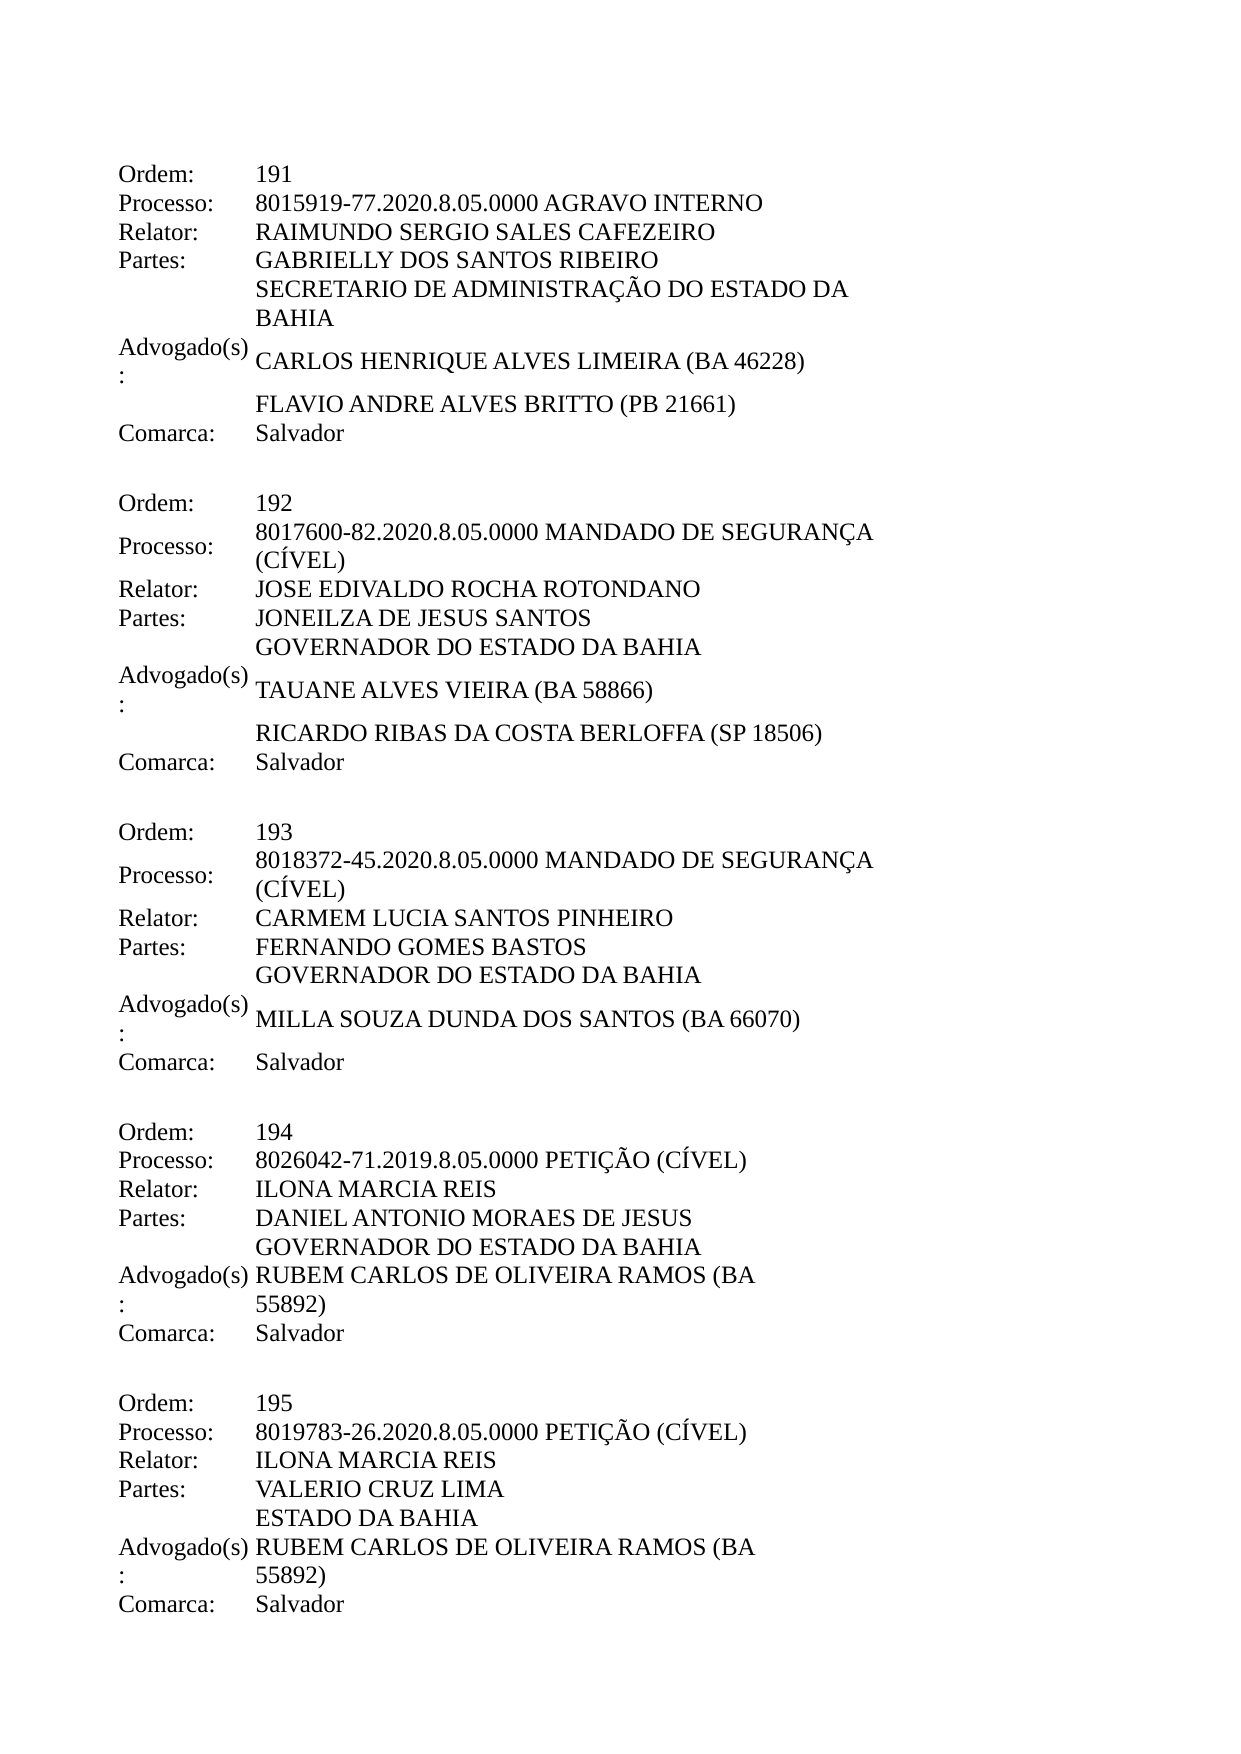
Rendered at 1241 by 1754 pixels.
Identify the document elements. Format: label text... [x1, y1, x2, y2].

table_cell Advogado(s): [118, 989, 255, 1047]
table_cell [118, 274, 255, 332]
table_cell JOSE EDIVALDO ROCHA ROTONDANO [255, 574, 969, 603]
table_cell Salvador [255, 747, 969, 776]
table_cell Salvador [255, 418, 932, 447]
table_cell Advogado(s): [118, 1532, 255, 1589]
table_cell [118, 389, 255, 418]
table_header Ordem: [118, 1117, 255, 1146]
table_header Ordem: [118, 1388, 255, 1417]
table_cell Partes: [118, 1203, 255, 1232]
table_cell Advogado(s): [118, 332, 255, 389]
table_cell 8018372-45.2020.8.05.0000 MANDADO DE SEGURANÇA (CÍVEL) [255, 846, 969, 903]
table_header 195 [255, 1388, 829, 1417]
table_cell Salvador [255, 1589, 829, 1618]
table_cell Processo: [118, 1146, 255, 1174]
table_cell Comarca: [118, 418, 255, 447]
table_cell GOVERNADOR DO ESTADO DA BAHIA [255, 1232, 829, 1261]
table_cell ESTADO DA BAHIA [255, 1503, 829, 1532]
table_cell Processo: [118, 188, 255, 217]
table_cell Relator: [118, 217, 255, 246]
table_header 193 [255, 817, 969, 846]
table_cell Relator: [118, 1446, 255, 1474]
table_cell Advogado(s): [118, 1261, 255, 1318]
table_cell Salvador [255, 1318, 829, 1347]
table_header 192 [255, 488, 969, 517]
table_cell DANIEL ANTONIO MORAES DE JESUS [255, 1203, 829, 1232]
table_cell [118, 632, 255, 661]
table_cell Comarca: [118, 1318, 255, 1347]
table_cell Processo: [118, 1417, 255, 1446]
table_cell CARLOS HENRIQUE ALVES LIMEIRA (BA 46228) [255, 332, 932, 389]
table_cell RUBEM CARLOS DE OLIVEIRA RAMOS (BA 55892) [255, 1261, 829, 1318]
table_cell FERNANDO GOMES BASTOS [255, 932, 969, 961]
table_cell Advogado(s): [118, 661, 255, 718]
table_cell Partes: [118, 932, 255, 961]
table_header 191 [255, 159, 932, 188]
table_cell 8026042-71.2019.8.05.0000 PETIÇÃO (CÍVEL) [255, 1146, 829, 1174]
table_cell Relator: [118, 1174, 255, 1203]
table_cell Comarca: [118, 1047, 255, 1076]
table_cell Comarca: [118, 747, 255, 776]
table_cell CARMEM LUCIA SANTOS PINHEIRO [255, 903, 969, 932]
table_cell Processo: [118, 846, 255, 903]
table_cell GOVERNADOR DO ESTADO DA BAHIA [255, 961, 969, 989]
table_cell Processo: [118, 517, 255, 574]
table_header Ordem: [118, 159, 255, 188]
table_cell RUBEM CARLOS DE OLIVEIRA RAMOS (BA 55892) [255, 1532, 829, 1589]
table_cell 8017600-82.2020.8.05.0000 MANDADO DE SEGURANÇA (CÍVEL) [255, 517, 969, 574]
table_cell Partes: [118, 603, 255, 632]
table_header Ordem: [118, 817, 255, 846]
table_cell Salvador [255, 1047, 969, 1076]
table_cell RICARDO RIBAS DA COSTA BERLOFFA (SP 18506) [255, 718, 969, 747]
table_cell ILONA MARCIA REIS [255, 1446, 829, 1474]
table_cell Comarca: [118, 1589, 255, 1618]
table_cell Partes: [118, 246, 255, 274]
table_header 194 [255, 1117, 829, 1146]
table_cell [118, 718, 255, 747]
table_cell [118, 961, 255, 989]
table_cell Relator: [118, 574, 255, 603]
table_cell [118, 1503, 255, 1532]
table_cell 8015919-77.2020.8.05.0000 AGRAVO INTERNO [255, 188, 932, 217]
table_cell TAUANE ALVES VIEIRA (BA 58866) [255, 661, 969, 718]
table_header Ordem: [118, 488, 255, 517]
table_cell GABRIELLY DOS SANTOS RIBEIRO [255, 246, 932, 274]
table_cell FLAVIO ANDRE ALVES BRITTO (PB 21661) [255, 389, 932, 418]
table_cell SECRETARIO DE ADMINISTRAÇÃO DO ESTADO DA BAHIA [255, 274, 932, 332]
table_cell [118, 1232, 255, 1261]
table_cell Relator: [118, 903, 255, 932]
table_cell GOVERNADOR DO ESTADO DA BAHIA [255, 632, 969, 661]
table_cell JONEILZA DE JESUS SANTOS [255, 603, 969, 632]
table_cell VALERIO CRUZ LIMA [255, 1474, 829, 1503]
table_cell MILLA SOUZA DUNDA DOS SANTOS (BA 66070) [255, 989, 969, 1047]
table_cell ILONA MARCIA REIS [255, 1174, 829, 1203]
table_cell RAIMUNDO SERGIO SALES CAFEZEIRO [255, 217, 932, 246]
table_cell 8019783-26.2020.8.05.0000 PETIÇÃO (CÍVEL) [255, 1417, 829, 1446]
table_cell Partes: [118, 1474, 255, 1503]
